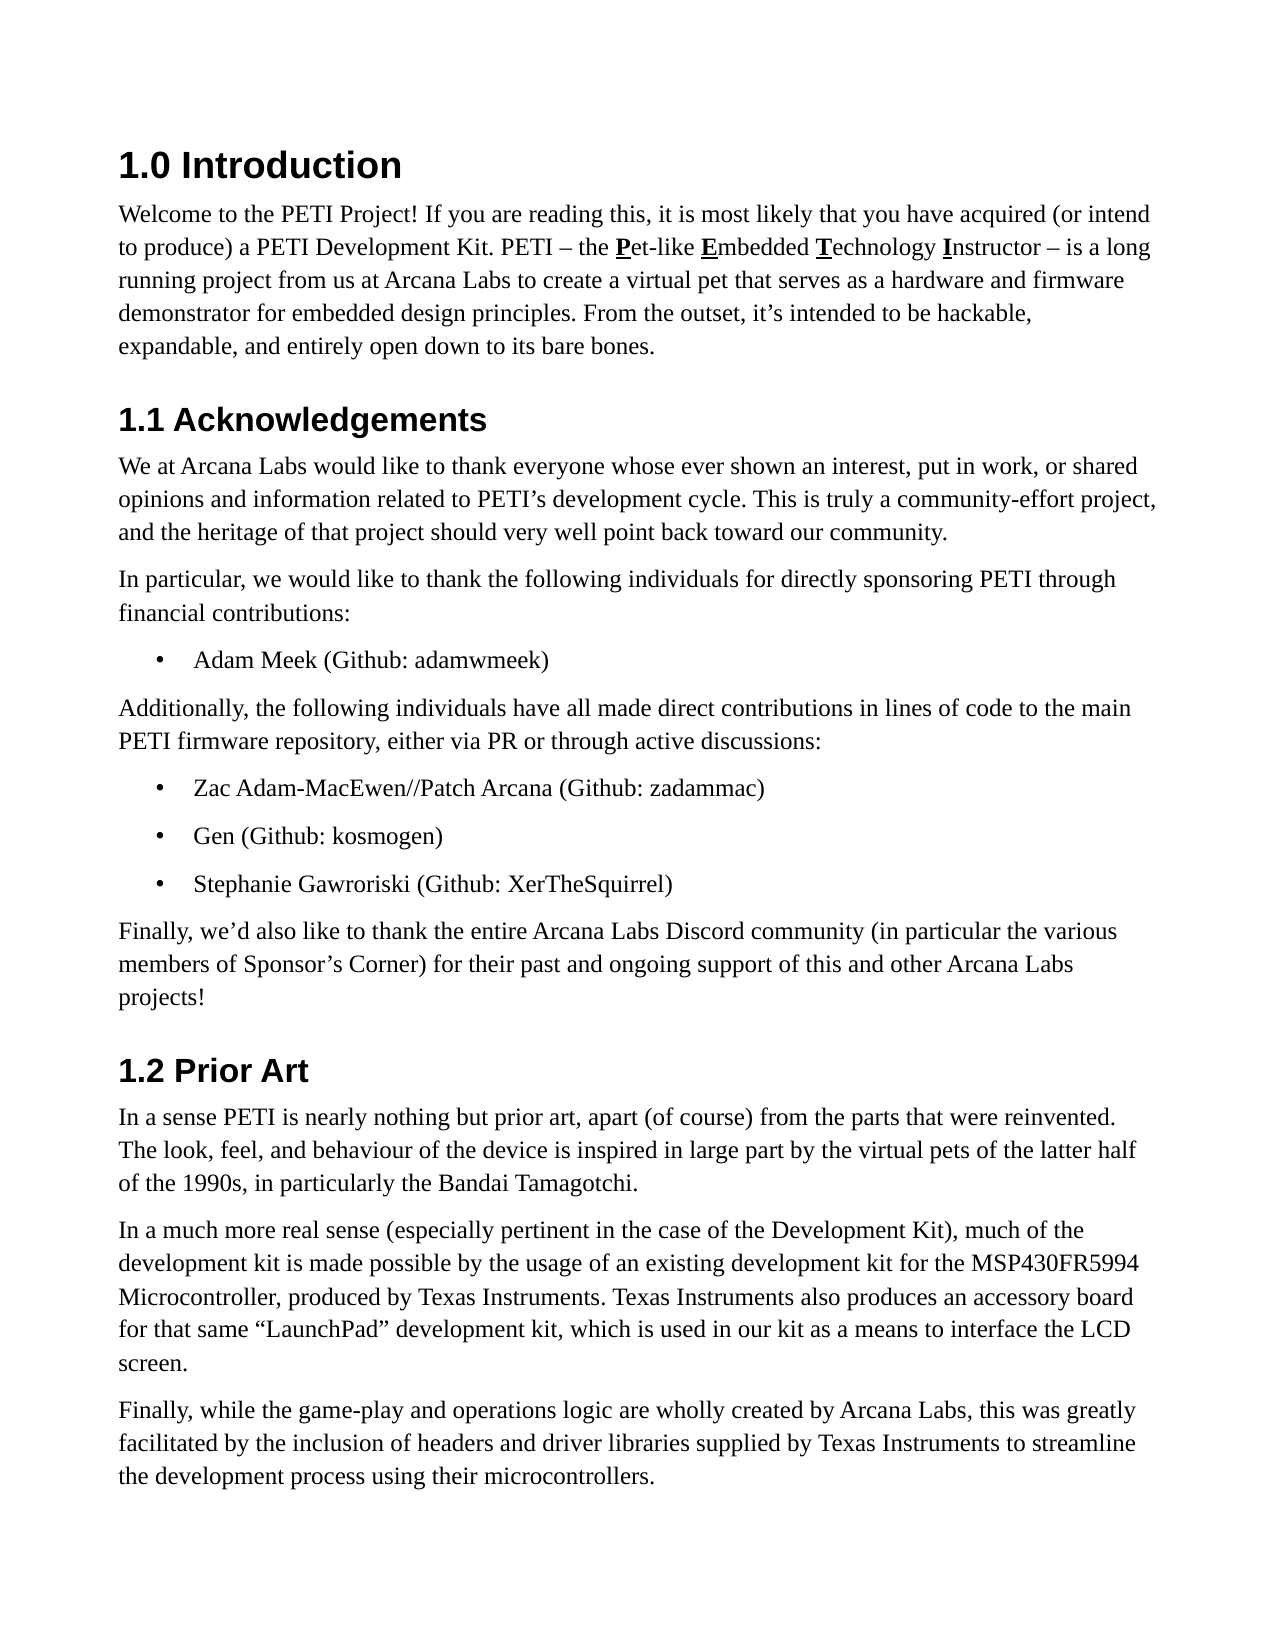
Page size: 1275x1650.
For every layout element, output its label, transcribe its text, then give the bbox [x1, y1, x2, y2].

text We at Arcana Labs would like to thank everyone whose ever shown an interest, put in work, or shared opinions and information related to PETI’s development cycle. This is truly a community-effort project, and the heritage of that project should very well point back toward our community. [118, 451, 1157, 546]
text Finally, we’d also like to thank the entire Arcana Labs Discord community (in particular the various members of Sponsor’s Corner) for their past and ongoing support of this and other Arcana Labs projects! [118, 916, 1157, 1011]
text Finally, while the game-play and operations logic are wholly created by Arcana Labs, this was greatly facilitated by the inclusion of headers and driver libraries supplied by Texas Instruments to streamline the development process using their microcontrollers. [118, 1395, 1157, 1490]
text Additionally, the following individuals have all made direct contributions in lines of code to the main PETI firmware repository, either via PR or through active discussions: [118, 693, 1157, 754]
list Stephanie Gawroriski (Github: XerTheSquirrel) [156, 869, 1157, 897]
text In a much more real sense (especially pertinent in the case of the Development Kit), much of the development kit is made possible by the usage of an existing development kit for the MSP430FR5994 Microcontroller, produced by Texas Instruments. Texas Instruments also produces an accessory board for that same “LaunchPad” development kit, which is used in our kit as a means to interface the LCD screen. [118, 1216, 1157, 1376]
list Gen (Github: kosmogen) [156, 821, 1157, 850]
list Adam Meek (Github: adamwmeek) [156, 645, 1157, 674]
list Zac Adam-MacEwen//Patch Arcana (Github: zadammac) [156, 773, 1157, 802]
text Welcome to the PETI Project! If you are reading this, it is most likely that you have acquired (or intend to produce) a PETI Development Kit. PETI – the Pet-like Embedded Technology Instructor – is a long running project from us at Arcana Labs to create a virtual pet that serves as a hardware and firmware demonstrator for embedded design principles. From the outset, it’s intended to be hackable, expandable, and entirely open down to its bare bones. [118, 199, 1157, 360]
text In a sense PETI is nearly nothing but prior art, apart (of course) from the parts that were reinvented. The look, feel, and behaviour of the device is inspired in large part by the virtual pets of the latter half of the 1990s, in particularly the Bandai Tamagotchi. [118, 1102, 1157, 1197]
text In particular, we would like to thank the following individuals for directly sponsoring PETI through financial contributions: [118, 564, 1157, 626]
subtitle 1.0 Introduction [118, 143, 1157, 187]
subtitle 1.1 Acknowledgements [118, 400, 1157, 438]
subtitle 1.2 Prior Art [118, 1051, 1157, 1089]
